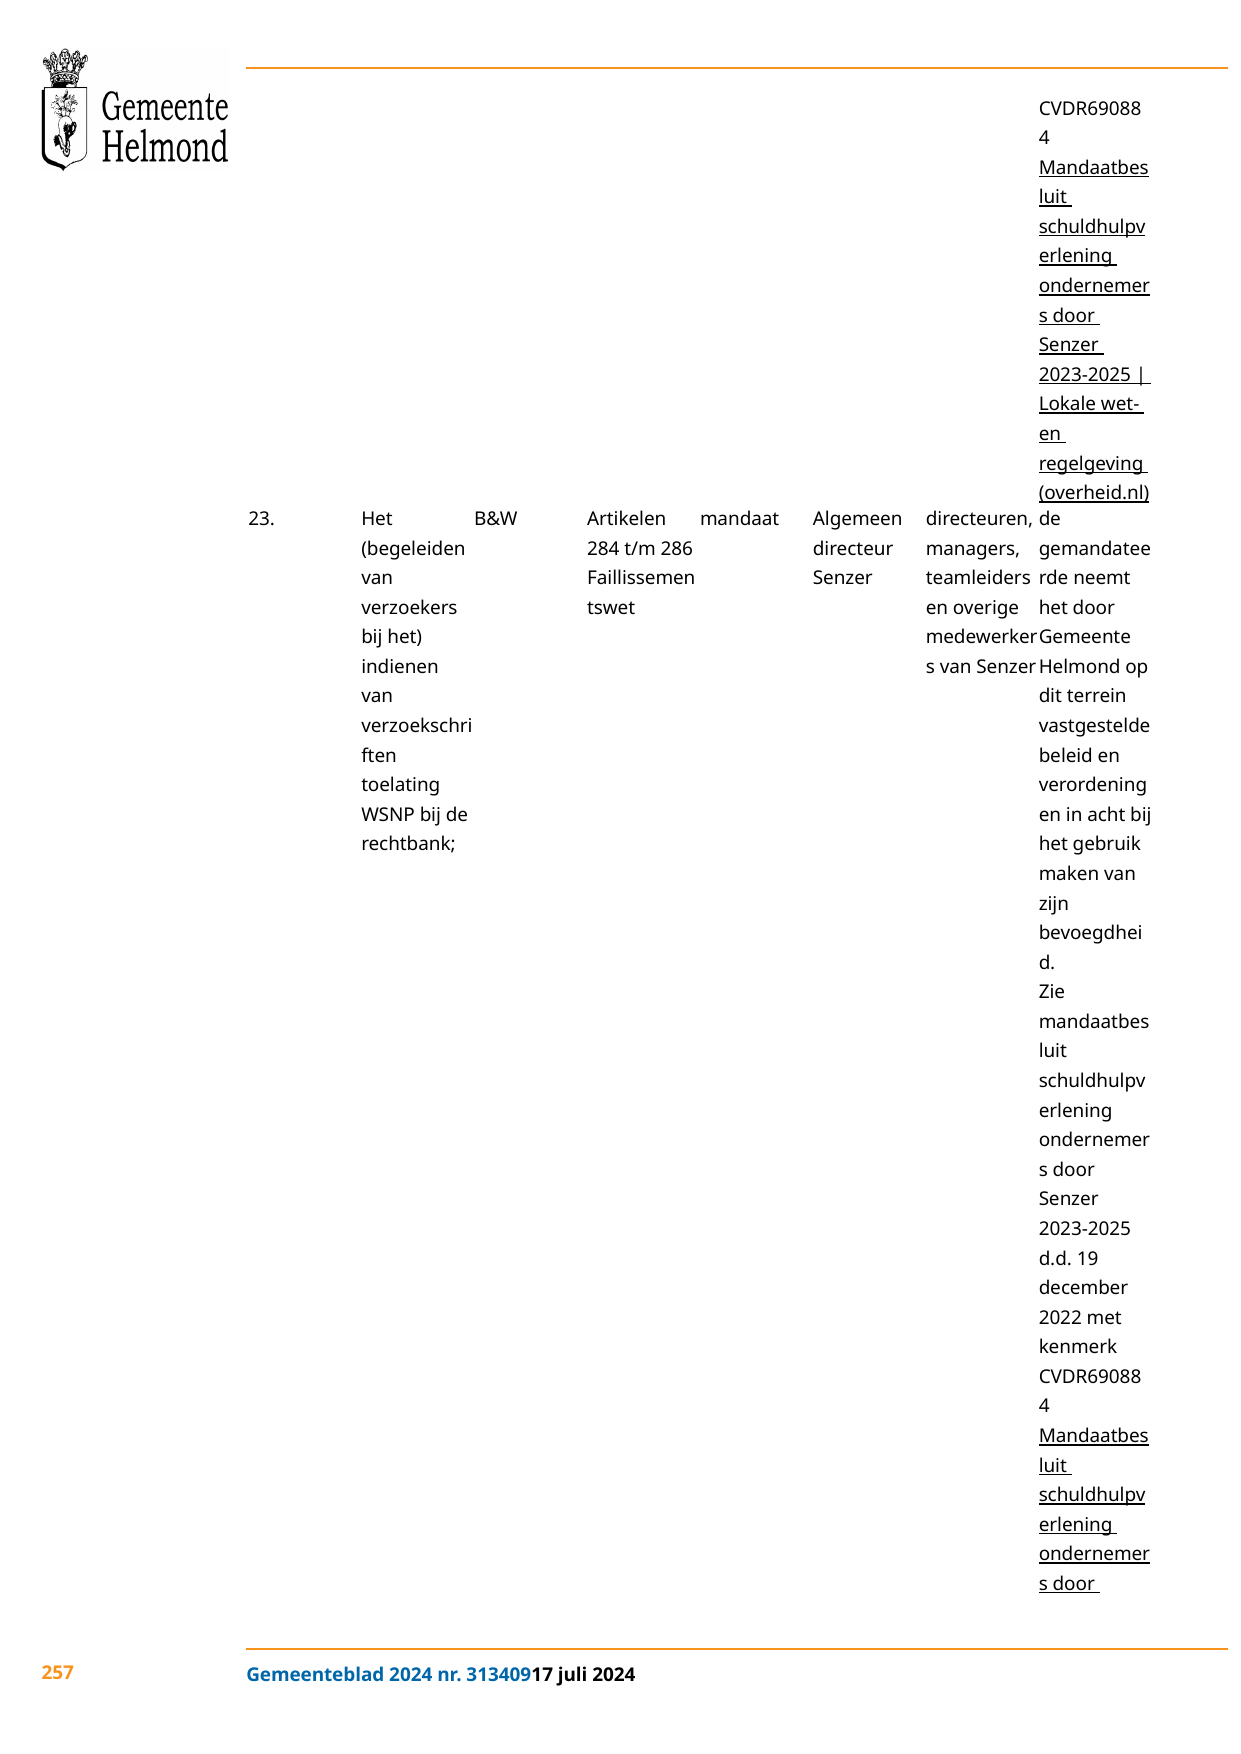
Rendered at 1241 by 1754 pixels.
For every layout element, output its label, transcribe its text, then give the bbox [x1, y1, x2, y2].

table_cell [700, 95, 813, 505]
table_cell [248, 95, 361, 505]
table_cell directeuren, managers, teamleiders en overige medewerkers van Senzer [926, 505, 1038, 1596]
table_cell Het (begeleiden van verzoekers bij het) indienen van verzoekschriften toelating WSNP bij de rechtbank; [361, 505, 474, 1596]
table_cell CVDR690884 Mandaatbesluit schuldhulpverlening ondernemers door Senzer 2023-2025 | Lokale wet- en regelgeving (overheid.nl) [1039, 95, 1152, 505]
table_cell [474, 95, 587, 505]
table_cell B&W [474, 505, 587, 1596]
table_cell Artikelen 284 t/m 286 Faillissementswet [587, 505, 700, 1596]
table_cell Algemeen directeur Senzer [813, 505, 926, 1596]
table_cell [361, 95, 474, 505]
table_cell [813, 95, 926, 505]
table_cell 23. [248, 505, 361, 1596]
table_cell de gemandateerde neemt het door Gemeente Helmond op dit terrein vastgestelde beleid en verordeningen in acht bij het gebruik maken van zijn bevoegdheid. Zie mandaatbesluit schuldhulpverlening ondernemers door Senzer 2023-2025 d.d. 19 december 2022 met kenmerk CVDR690884 Mandaatbesluit schuldhulpverlening ondernemers door [1039, 505, 1152, 1596]
table_cell mandaat [700, 505, 813, 1596]
table_cell [587, 95, 700, 505]
table_cell [926, 95, 1038, 505]
picture [41, 47, 231, 172]
